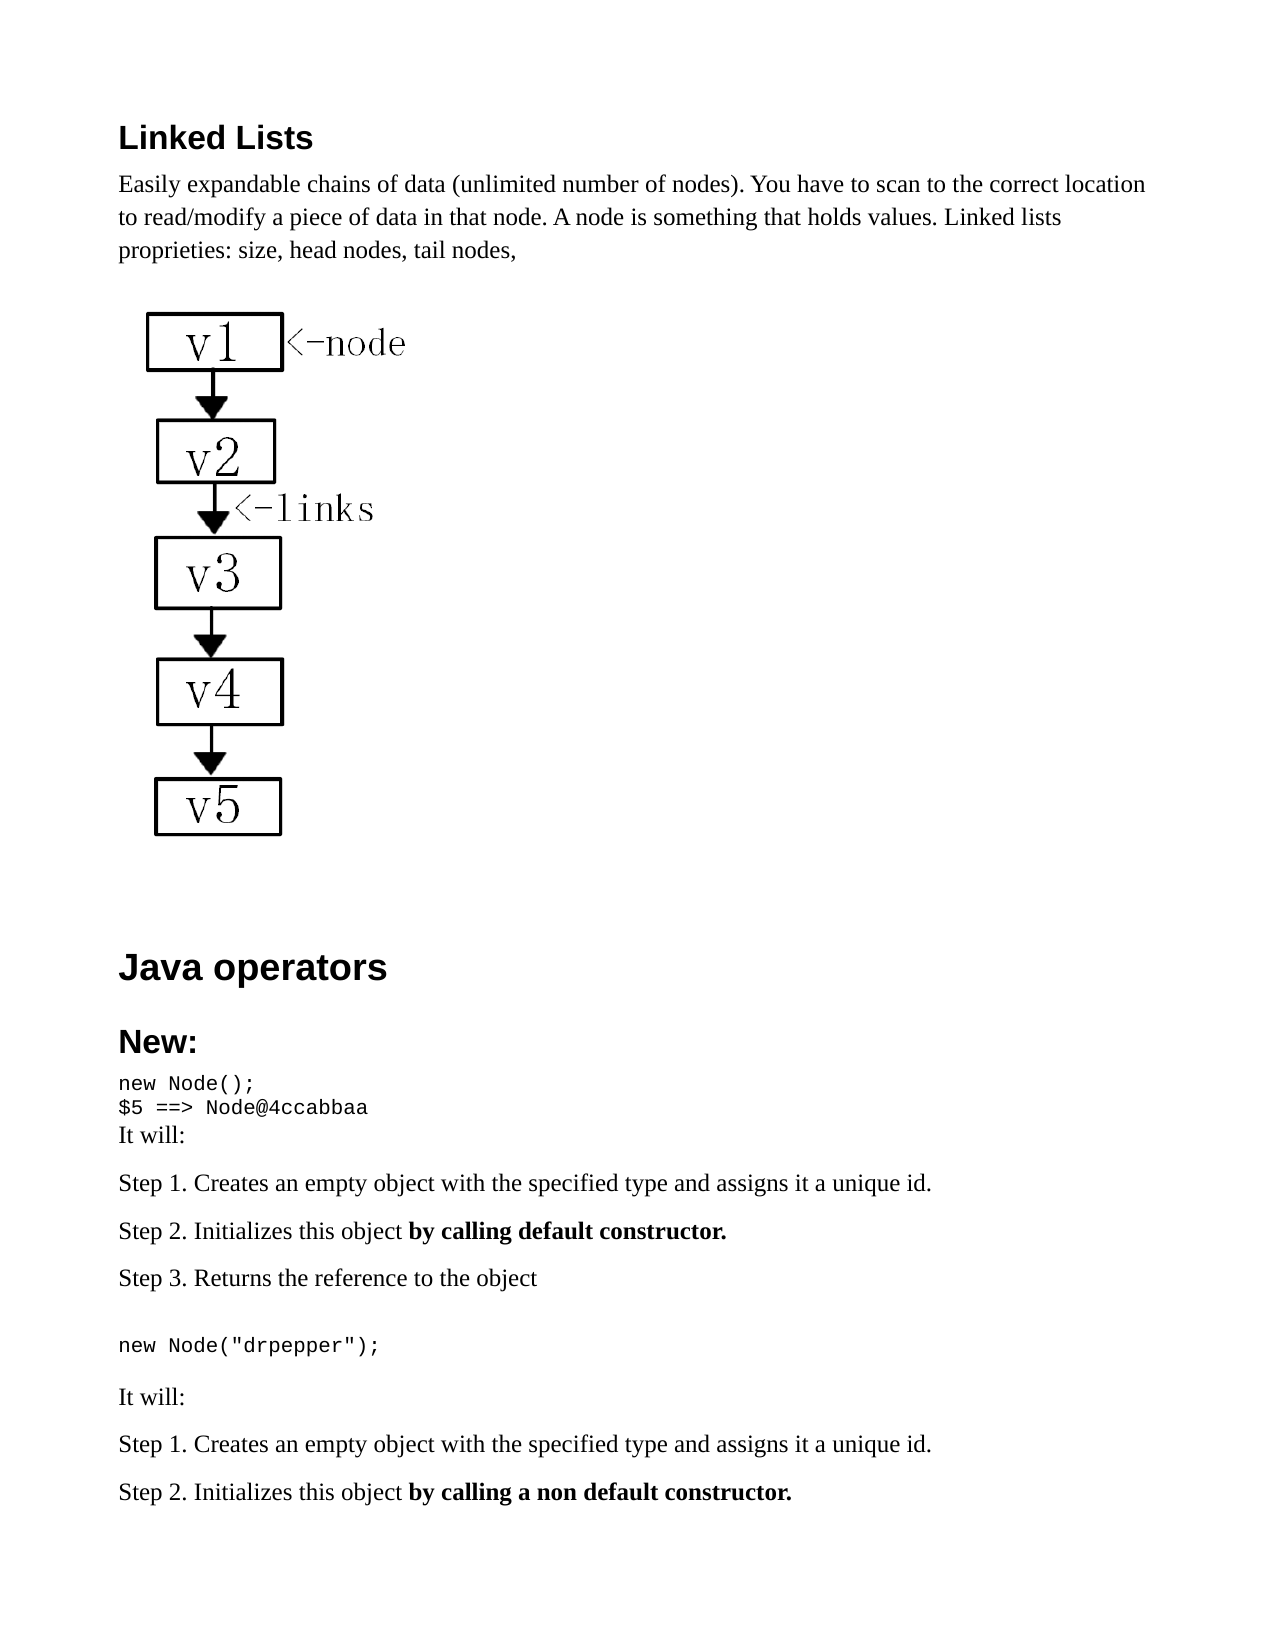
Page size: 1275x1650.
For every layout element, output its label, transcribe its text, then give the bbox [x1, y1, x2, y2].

text Step 1. Creates an empty object with the specified type and assigns it a unique id. [118, 1168, 1157, 1197]
text Step 2. Initializes this object by calling default constructor. [118, 1216, 1157, 1244]
subtitle New: [118, 1022, 1157, 1061]
text It will: [118, 1382, 1157, 1411]
text new Node("drpepper"); [118, 1334, 1157, 1358]
picture [124, 282, 407, 896]
text Step 2. Initializes this object by calling a non default constructor. [118, 1477, 1157, 1506]
text Step 3. Returns the reference to the object [118, 1263, 1157, 1292]
text Easily expandable chains of data (unlimited number of nodes). You have to scan to the correct location to read/modify a piece of data in that node. A node is something that holds values. Linked lists proprieties: size, head nodes, tail nodes, [118, 169, 1157, 264]
text new Node(); [118, 1073, 1157, 1097]
text $5 ==> Node@4ccabbaa [118, 1097, 1157, 1121]
subtitle Java operators [118, 945, 1157, 989]
subtitle Linked Lists [118, 118, 1157, 157]
text It will: [118, 1121, 1157, 1149]
text Step 1. Creates an empty object with the specified type and assigns it a unique id. [118, 1429, 1157, 1458]
